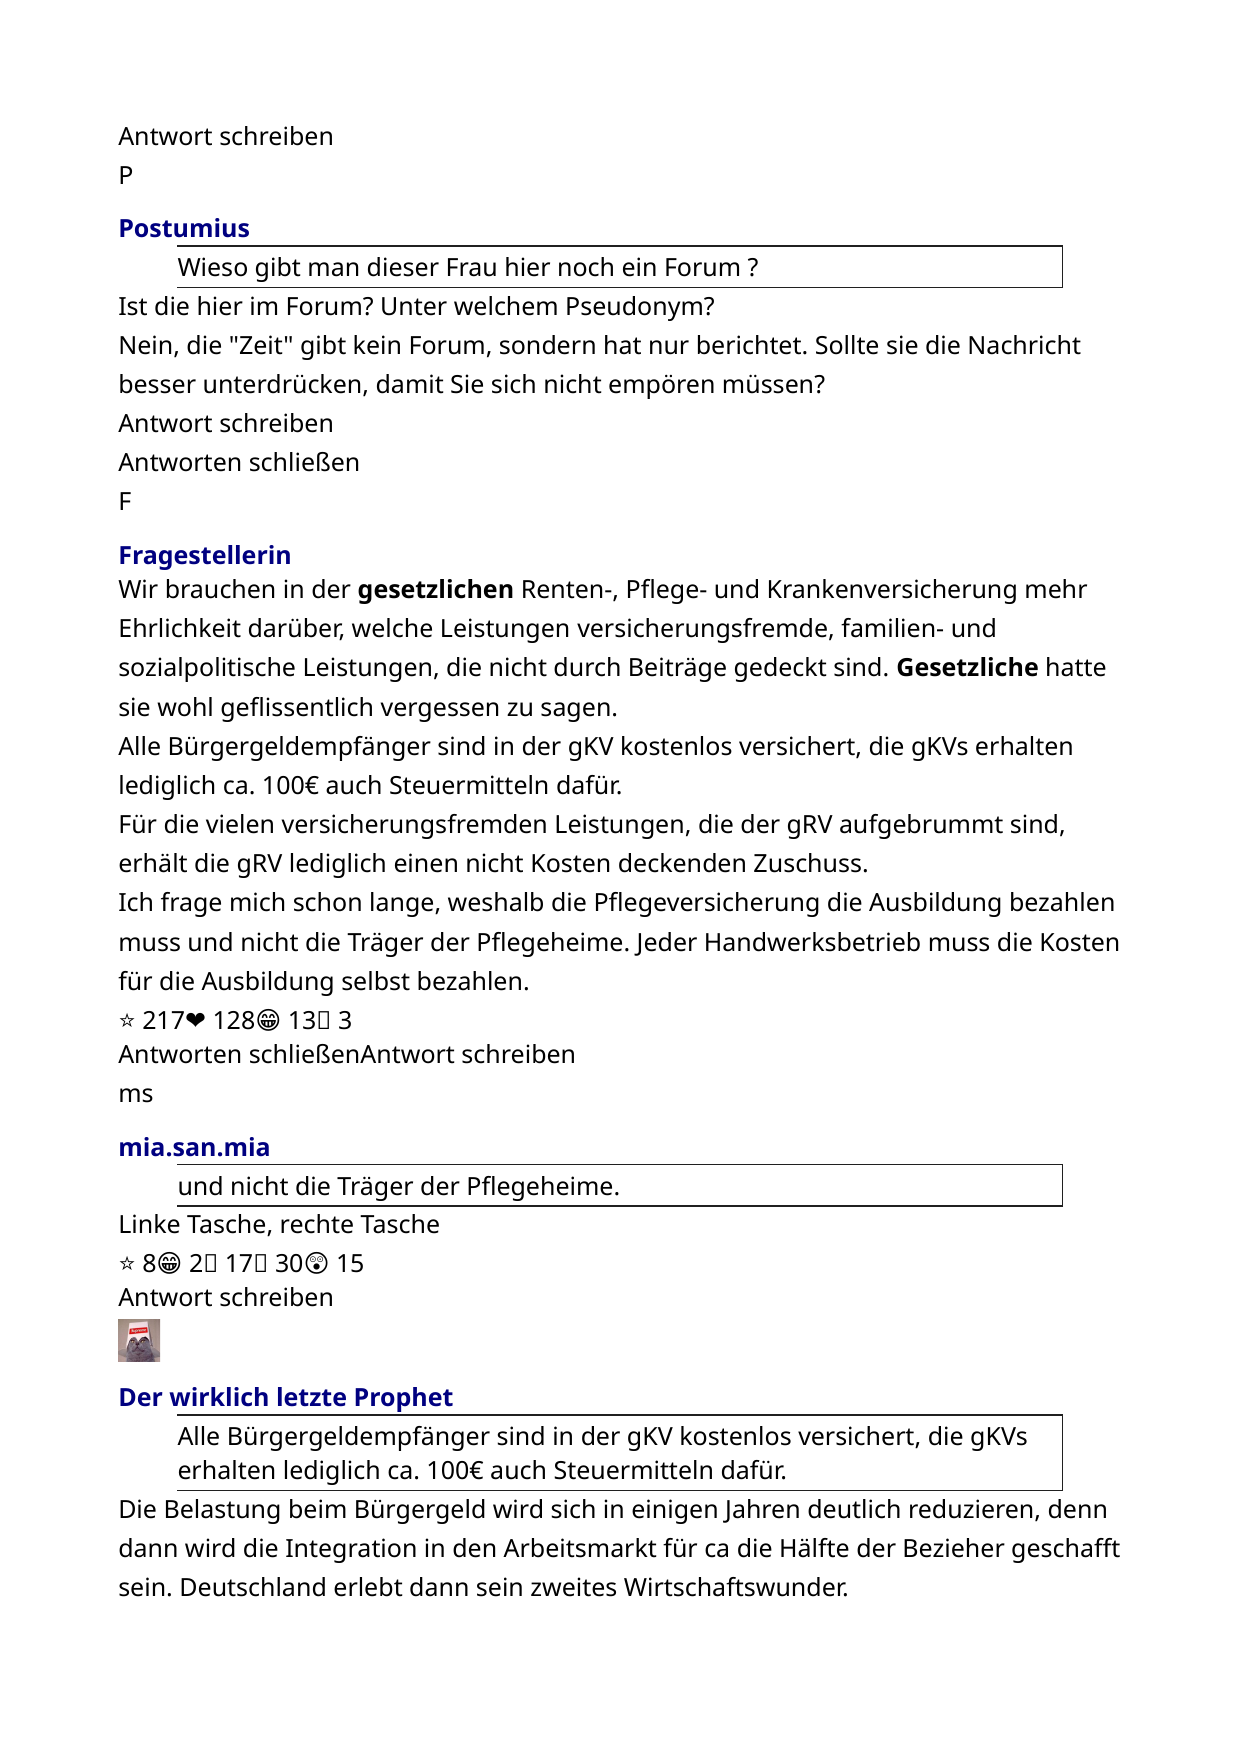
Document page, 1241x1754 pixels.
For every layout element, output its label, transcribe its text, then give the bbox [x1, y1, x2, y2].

text ⭐️ 8😁 2🙁 17🤨 30😲 15 [118, 1246, 1122, 1280]
text Alle Bürgergeldempfänger sind in der gKV kostenlos versichert, die gKVs erhalten lediglich ca. 100€ auch Steuermitteln dafür. [177, 1416, 1062, 1490]
text Antwort schreiben [118, 118, 1122, 152]
text Antwort schreiben [118, 406, 1122, 440]
text Wieso gibt man dieser Frau hier noch ein Forum ? [177, 247, 1062, 287]
text Antworten schließenAntwort schreiben [118, 1037, 1122, 1071]
text Ist die hier im Forum? Unter welchem Pseudonym? [118, 288, 1122, 322]
text und nicht die Träger der Pflegeheime. [177, 1165, 1062, 1205]
picture [118, 1319, 161, 1362]
subtitle Fragestellerin [118, 538, 1122, 572]
subtitle Der wirklich letzte Prophet [118, 1380, 1122, 1414]
text Antworten schließen [118, 445, 1122, 479]
subtitle Postumius [118, 211, 1122, 245]
text ms [118, 1076, 1122, 1110]
text Antwort schreiben [118, 1280, 1122, 1314]
text P [118, 157, 1122, 191]
subtitle mia.san.mia [118, 1129, 1122, 1164]
text F [118, 484, 1122, 518]
text Alle Bürgergeldempfänger sind in der gKV kostenlos versichert, die gKVs erhalten lediglich ca. 100€ auch Steuermitteln dafür. [118, 728, 1122, 802]
text Nein, die "Zeit" gibt kein Forum, sondern hat nur berichtet. Sollte sie die Nachricht besser unterdrücken, damit Sie sich nicht empören müssen? [118, 327, 1122, 401]
text Für die vielen versicherungsfremden Leistungen, die der gRV aufgebrummt sind, erhält die gRV lediglich einen nicht Kosten deckenden Zuschuss. [118, 807, 1122, 880]
text Die Belastung beim Bürgergeld wird sich in einigen Jahren deutlich reduzieren, denn dann wird die Integration in den Arbeitsmarkt für ca die Hälfte der Bezieher geschafft sein. Deutschland erlebt dann sein zweites Wirtschaftswunder. [118, 1491, 1122, 1604]
text Ich frage mich schon lange, weshalb die Pflegeversicherung die Ausbildung bezahlen muss und nicht die Träger der Pflegeheime. Jeder Handwerksbetrieb muss die Kosten für die Ausbildung selbst bezahlen. [118, 885, 1122, 997]
text ⭐️ 217❤️ 128😁 13🤨 3 [118, 1003, 1122, 1037]
text Linke Tasche, rechte Tasche [118, 1207, 1122, 1241]
text Wir brauchen in der gesetzlichen Renten-, Pflege- und Krankenversicherung mehr Ehrlichkeit darüber, welche Leistungen versicherungsfremde, familien- und sozialpolitische Leistungen, die nicht durch Beiträge gedeckt sind. Gesetzliche hatte sie wohl geflissentlich vergessen zu sagen. [118, 572, 1122, 723]
